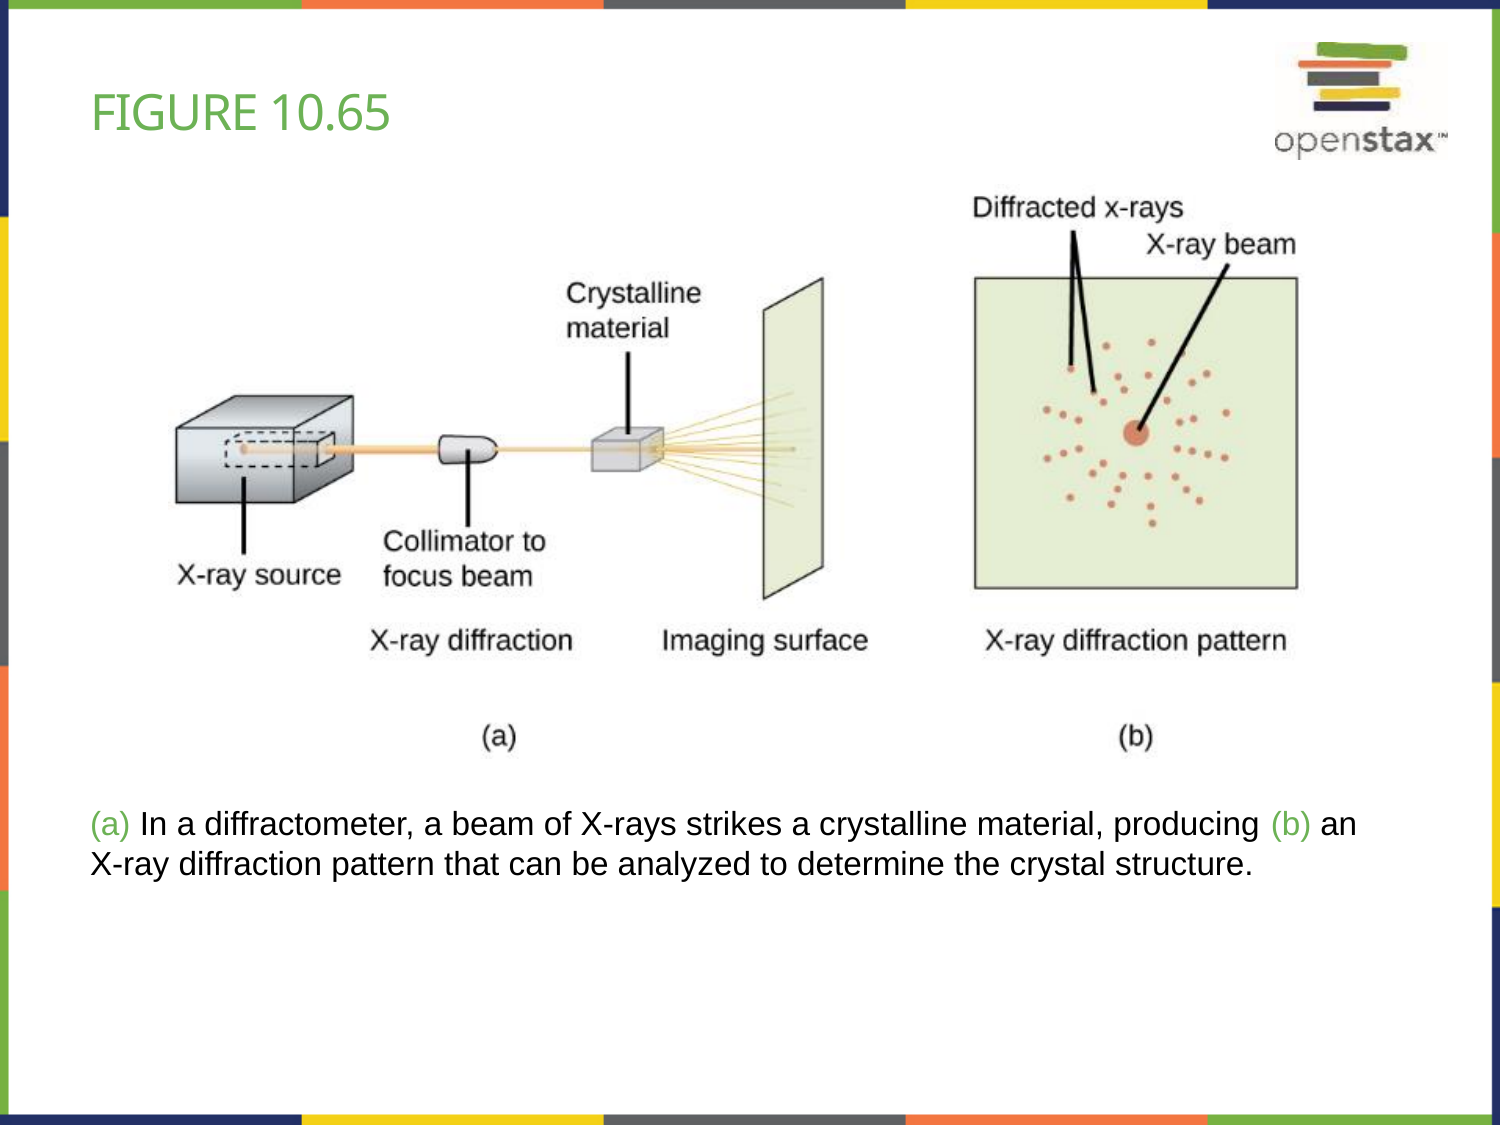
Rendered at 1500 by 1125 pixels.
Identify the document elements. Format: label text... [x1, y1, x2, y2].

list (a) In a diffractometer, a beam of X-rays strikes a crystalline material, producing (b) an X-ray diffraction pattern that can be analyzed to determine the crystal structure. [75, 794, 1398, 986]
picture [0, 0, 1500, 1125]
title Figure 10.65 [75, 39, 1398, 148]
